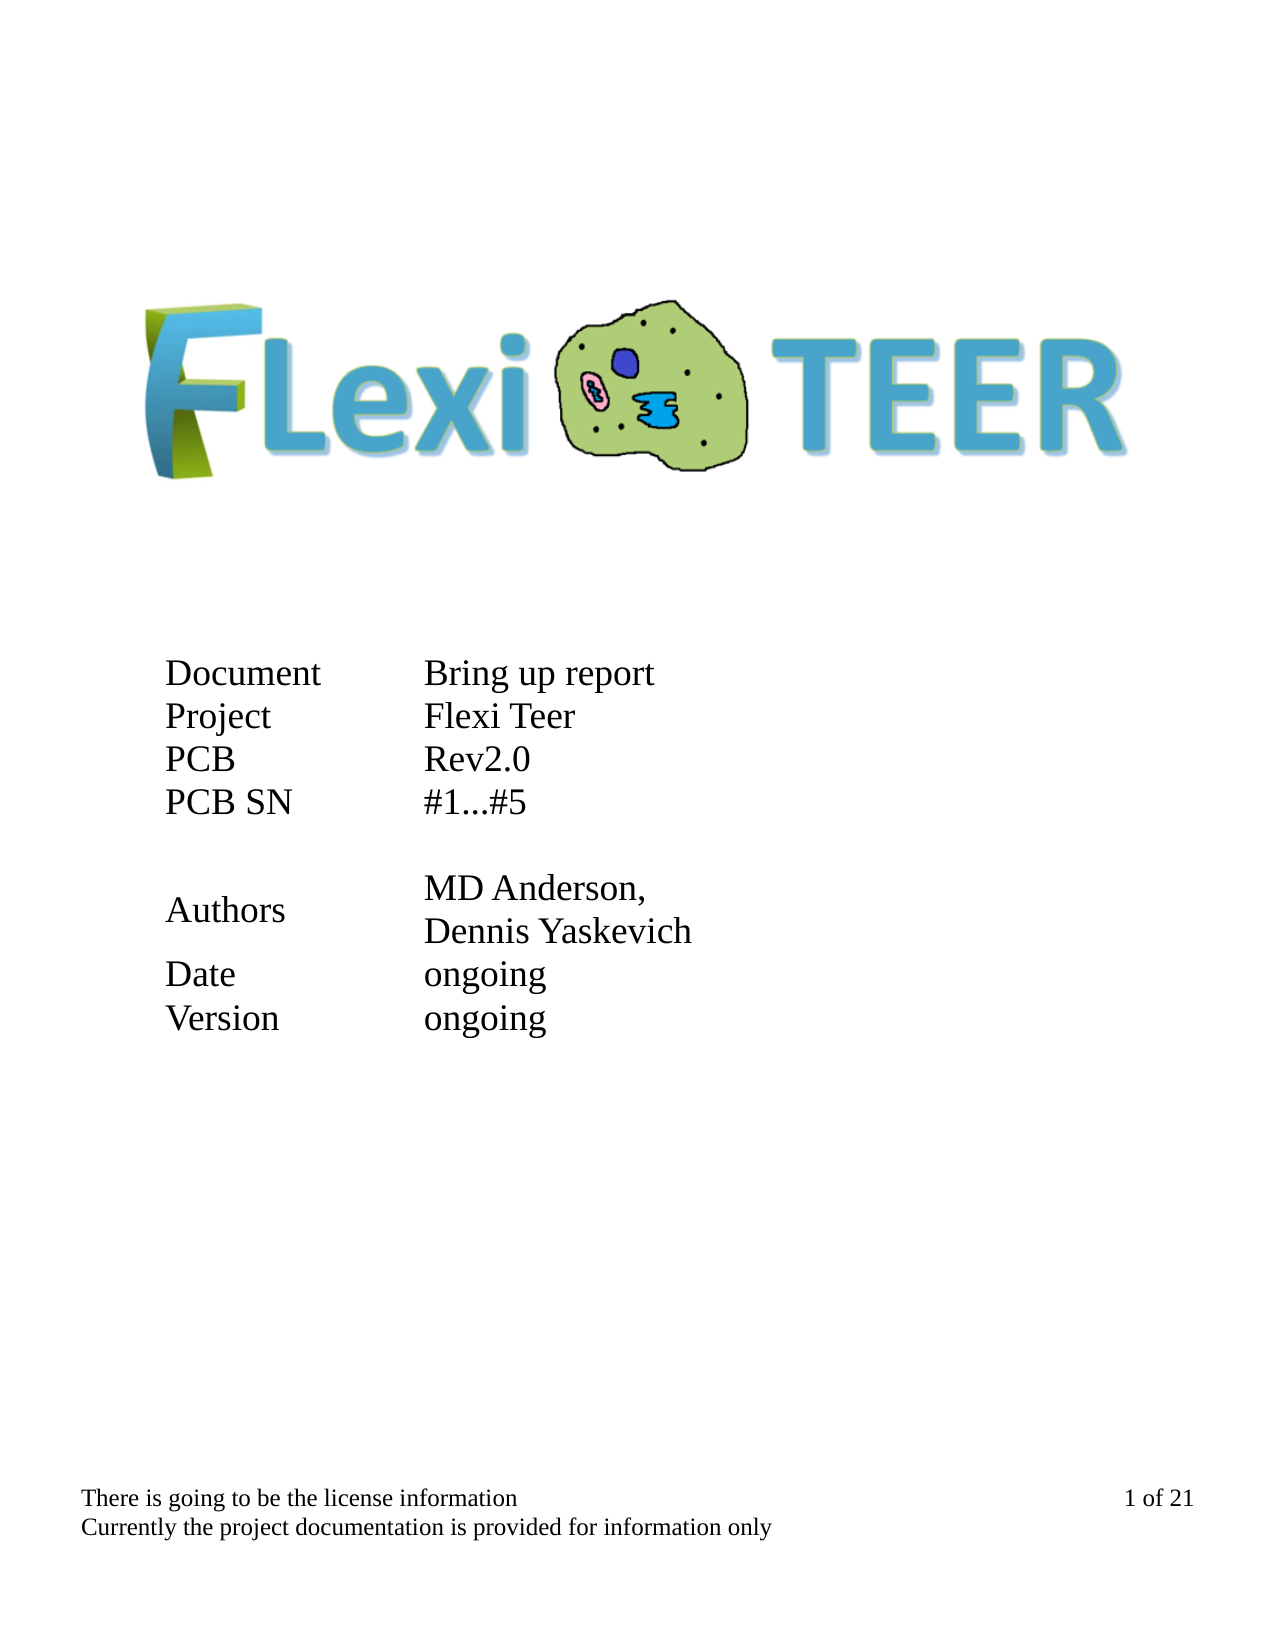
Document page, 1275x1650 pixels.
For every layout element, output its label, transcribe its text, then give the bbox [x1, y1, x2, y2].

picture [118, 272, 1157, 503]
table_cell ongoing [412, 952, 1121, 995]
table_cell Date [154, 952, 412, 995]
table_header Document [154, 650, 412, 693]
table_cell Rev2.0 [412, 736, 1121, 779]
table_cell ongoing [412, 995, 1121, 1038]
table_cell [154, 823, 412, 866]
table_cell Authors [154, 866, 412, 952]
table_cell MD Anderson, Dennis Yaskevich [412, 866, 1121, 952]
table_cell #1...#5 [412, 779, 1121, 822]
table_cell Version [154, 995, 412, 1038]
table_cell [412, 823, 1121, 866]
table_cell PCB SN [154, 779, 412, 822]
table_cell Project [154, 693, 412, 736]
table_header Bring up report [412, 650, 1121, 693]
table_cell PCB [154, 736, 412, 779]
table_cell Flexi Teer [412, 693, 1121, 736]
